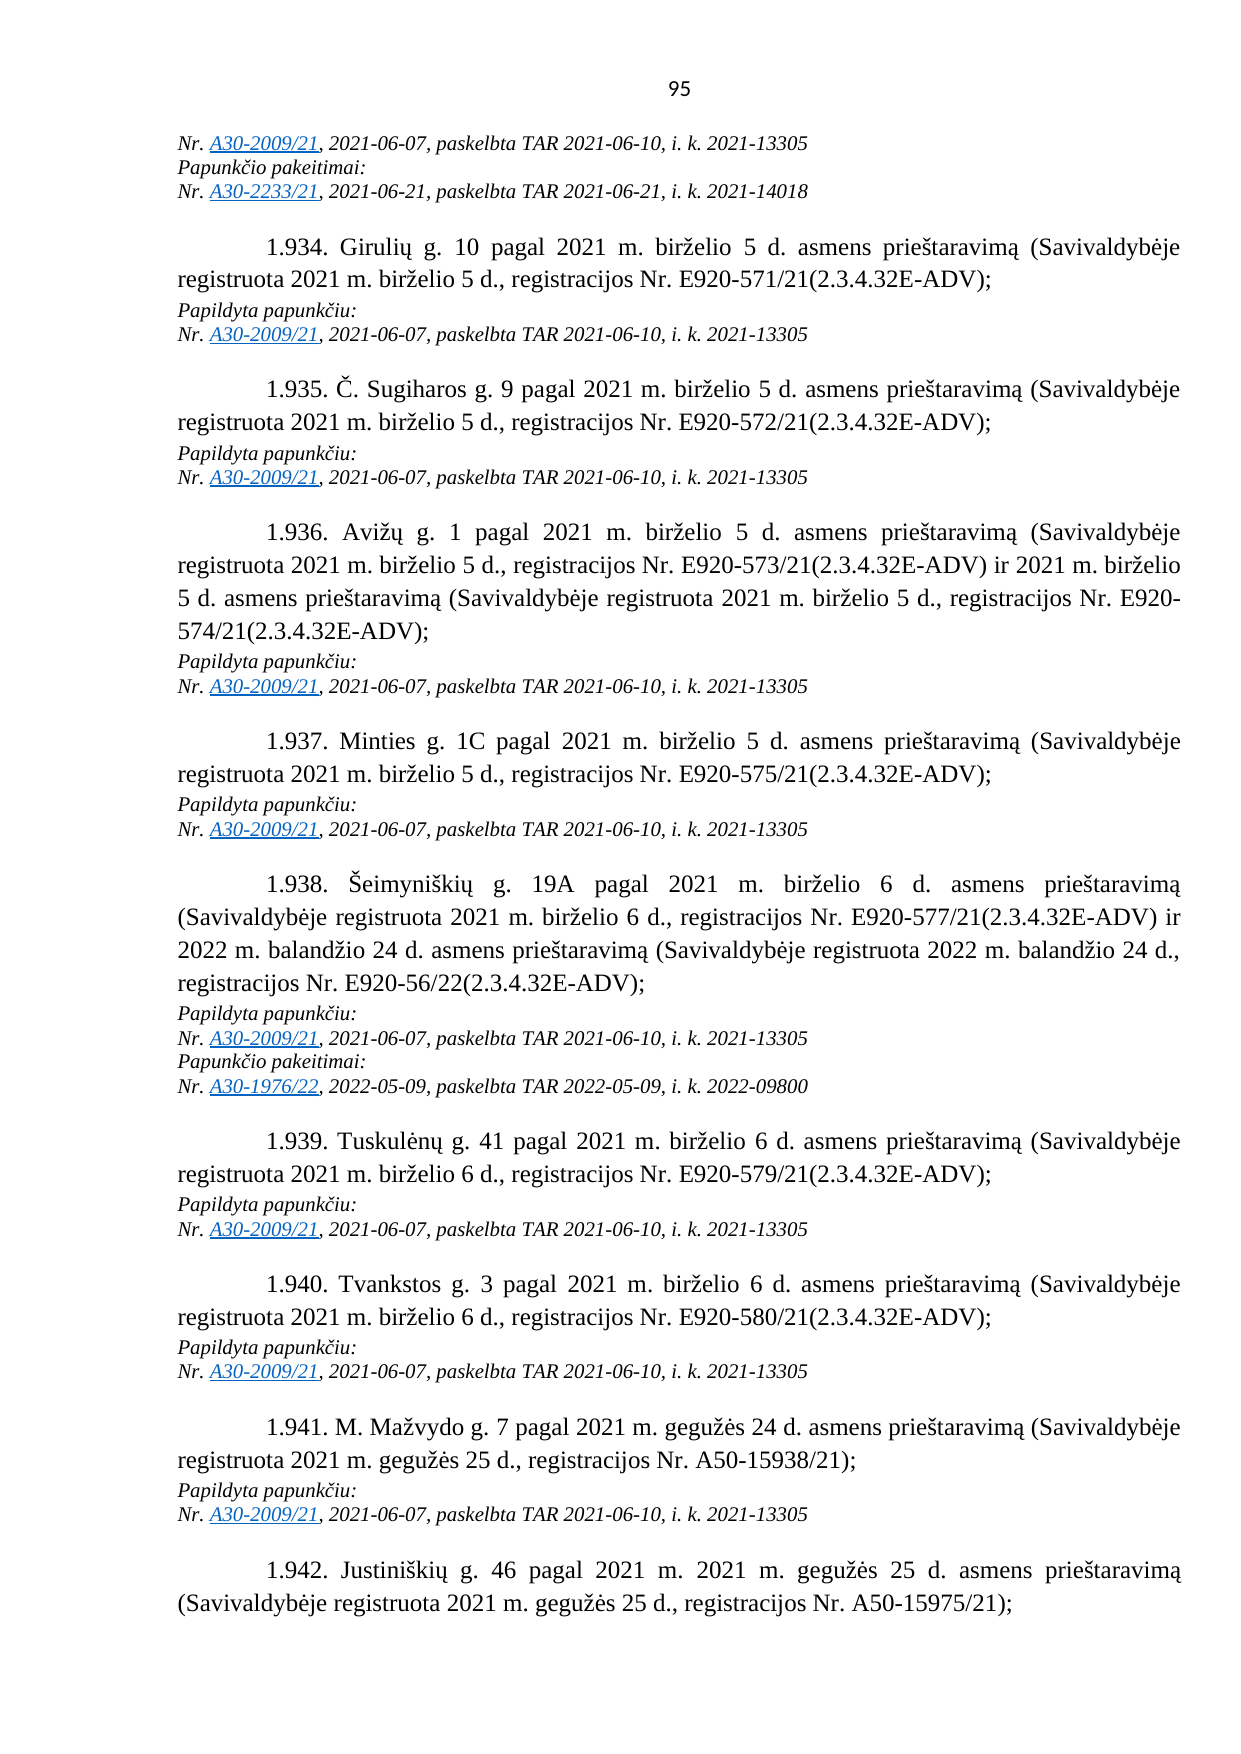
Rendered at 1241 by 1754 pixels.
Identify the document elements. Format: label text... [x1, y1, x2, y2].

text Nr. A30-2233/21, 2021-06-21, paskelbta TAR 2021-06-21, i. k. 2021-14018 [177, 179, 1181, 203]
text Papunkčio pakeitimai: [177, 1049, 1181, 1073]
text Nr. A30-2009/21, 2021-06-07, paskelbta TAR 2021-06-10, i. k. 2021-13305 [177, 1502, 1181, 1526]
text Papunkčio pakeitimai: [177, 155, 1181, 179]
text 1.940. Tvankstos g. 3 pagal 2021 m. birželio 6 d. asmens prieštaravimą (Savivaldybėje registruota 2021 m. birželio 6 d., registracijos Nr. E920-580/21(2.3.4.32E-ADV); [177, 1269, 1181, 1331]
text Nr. A30-2009/21, 2021-06-07, paskelbta TAR 2021-06-10, i. k. 2021-13305 [177, 673, 1181, 698]
text Papildyta papunkčiu: [177, 1001, 1181, 1025]
text Nr. A30-2009/21, 2021-06-07, paskelbta TAR 2021-06-10, i. k. 2021-13305 [177, 1025, 1181, 1049]
text 1.938. Šeimyniškių g. 19A pagal 2021 m. birželio 6 d. asmens prieštaravimą (Savivaldybėje registruota 2021 m. birželio 6 d., registracijos Nr. E920-577/21(2.3.4.32E-ADV) ir 2022 m. balandžio 24 d. asmens prieštaravimą (Savivaldybėje registruota 2022 m. balandžio 24 d., registracijos Nr. E920-56/22(2.3.4.32E-ADV); [177, 869, 1181, 997]
text Papildyta papunkčiu: [177, 649, 1181, 673]
text Nr. A30-2009/21, 2021-06-07, paskelbta TAR 2021-06-10, i. k. 2021-13305 [177, 322, 1181, 346]
text 1.942. Justiniškių g. 46 pagal 2021 m. 2021 m. gegužės 25 d. asmens prieštaravimą (Savivaldybėje registruota 2021 m. gegužės 25 d., registracijos Nr. A50-15975/21); [177, 1555, 1181, 1617]
text 1.934. Girulių g. 10 pagal 2021 m. birželio 5 d. asmens prieštaravimą (Savivaldybėje registruota 2021 m. birželio 5 d., registracijos Nr. E920-571/21(2.3.4.32E-ADV); [177, 232, 1181, 293]
text 1.935. Č. Sugiharos g. 9 pagal 2021 m. birželio 5 d. asmens prieštaravimą (Savivaldybėje registruota 2021 m. birželio 5 d., registracijos Nr. E920-572/21(2.3.4.32E-ADV); [177, 374, 1181, 436]
text 1.939. Tuskulėnų g. 41 pagal 2021 m. birželio 6 d. asmens prieštaravimą (Savivaldybėje registruota 2021 m. birželio 6 d., registracijos Nr. E920-579/21(2.3.4.32E-ADV); [177, 1126, 1181, 1188]
text Papildyta papunkčiu: [177, 1192, 1181, 1216]
text Papildyta papunkčiu: [177, 1478, 1181, 1502]
text 1.936. Avižų g. 1 pagal 2021 m. birželio 5 d. asmens prieštaravimą (Savivaldybėje registruota 2021 m. birželio 5 d., registracijos Nr. E920-573/21(2.3.4.32E-ADV) ir 2021 m. birželio 5 d. asmens prieštaravimą (Savivaldybėje registruota 2021 m. birželio 5 d., registracijos Nr. E920-574/21(2.3.4.32E-ADV); [177, 517, 1181, 645]
text Nr. A30-2009/21, 2021-06-07, paskelbta TAR 2021-06-10, i. k. 2021-13305 [177, 464, 1181, 489]
text Papildyta papunkčiu: [177, 441, 1181, 464]
text Papildyta papunkčiu: [177, 1335, 1181, 1359]
text Nr. A30-2009/21, 2021-06-07, paskelbta TAR 2021-06-10, i. k. 2021-13305 [177, 131, 1181, 155]
text 1.941. M. Mažvydo g. 7 pagal 2021 m. gegužės 24 d. asmens prieštaravimą (Savivaldybėje registruota 2021 m. gegužės 25 d., registracijos Nr. A50-15938/21); [177, 1412, 1181, 1474]
text Nr. A30-2009/21, 2021-06-07, paskelbta TAR 2021-06-10, i. k. 2021-13305 [177, 1216, 1181, 1241]
text Papildyta papunkčiu: [177, 298, 1181, 322]
text Nr. A30-1976/22, 2022-05-09, paskelbta TAR 2022-05-09, i. k. 2022-09800 [177, 1073, 1181, 1098]
text Nr. A30-2009/21, 2021-06-07, paskelbta TAR 2021-06-10, i. k. 2021-13305 [177, 1359, 1181, 1383]
text Nr. A30-2009/21, 2021-06-07, paskelbta TAR 2021-06-10, i. k. 2021-13305 [177, 816, 1181, 841]
text 1.937. Minties g. 1C pagal 2021 m. birželio 5 d. asmens prieštaravimą (Savivaldybėje registruota 2021 m. birželio 5 d., registracijos Nr. E920-575/21(2.3.4.32E-ADV); [177, 726, 1181, 788]
text Papildyta papunkčiu: [177, 792, 1181, 816]
